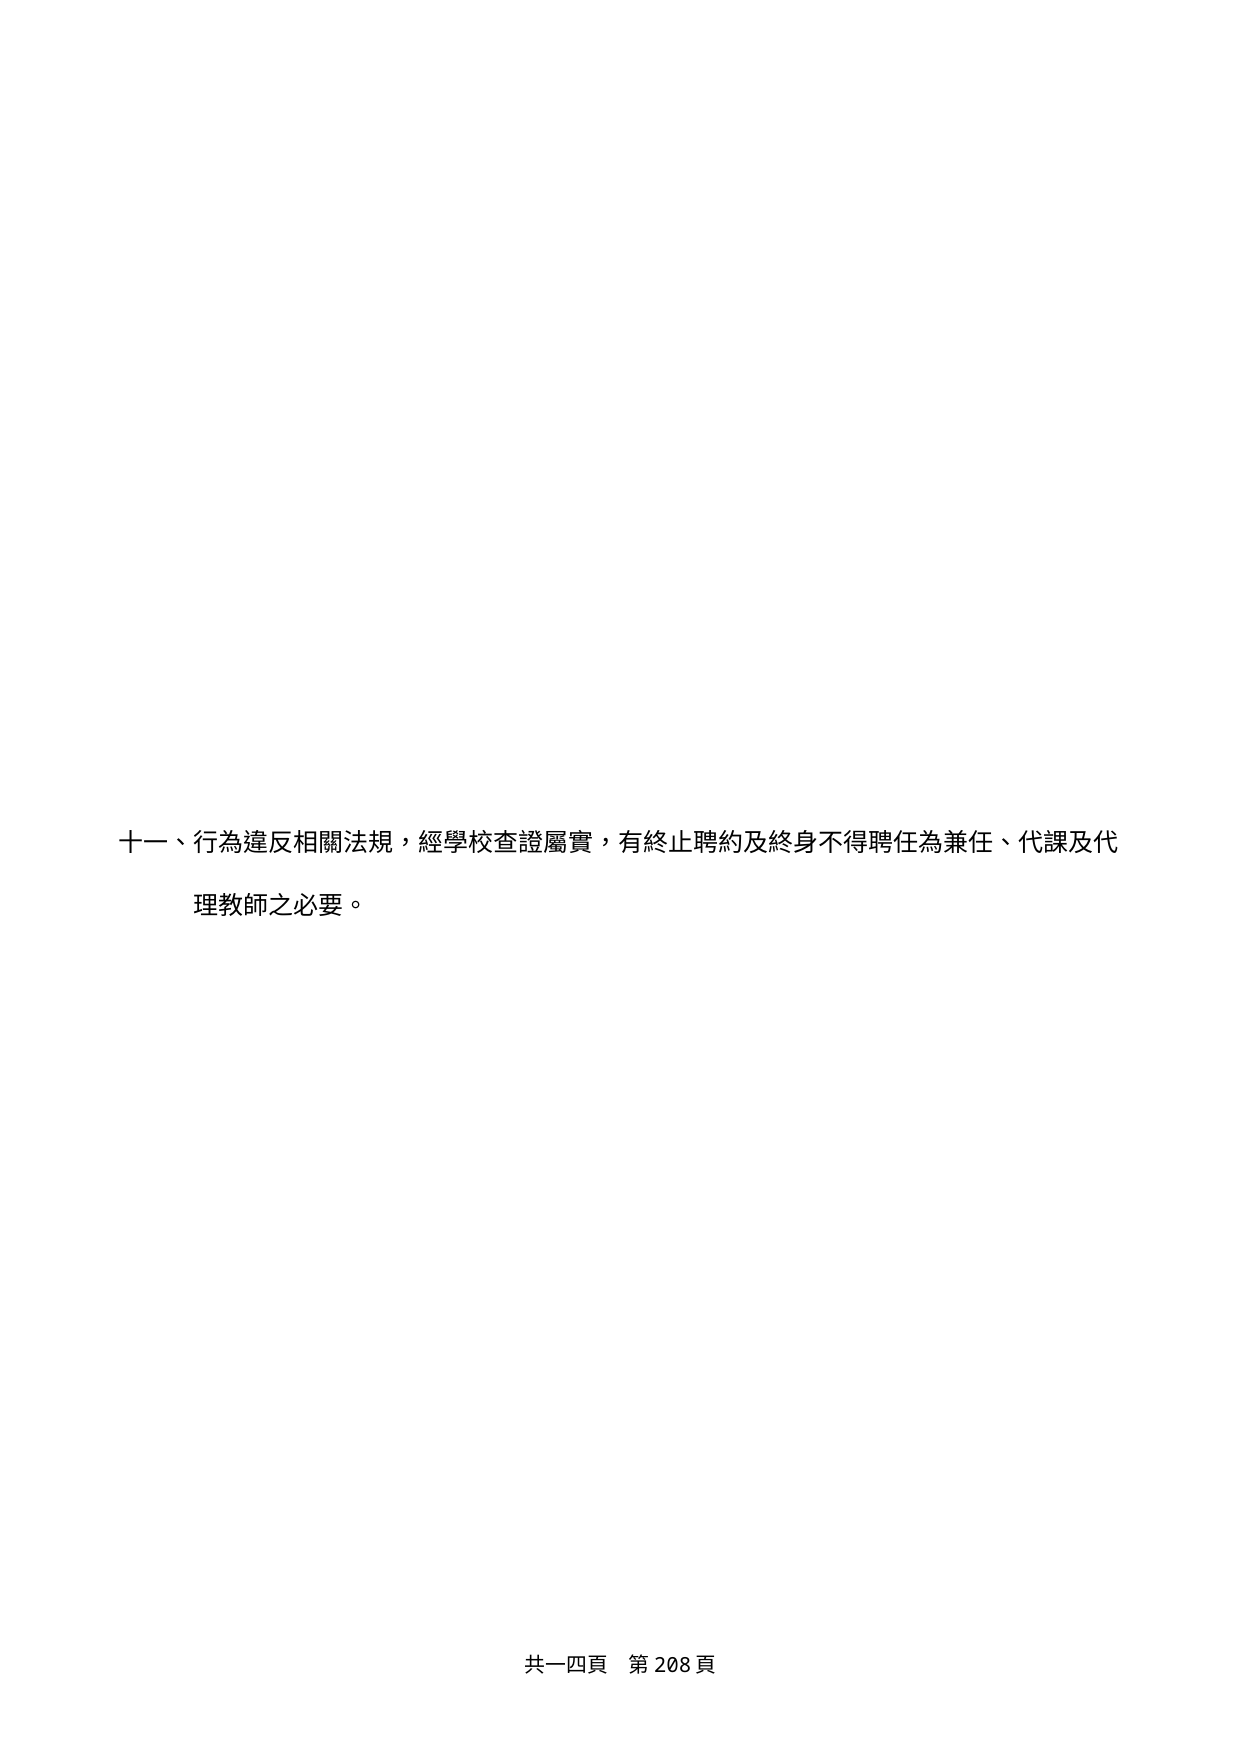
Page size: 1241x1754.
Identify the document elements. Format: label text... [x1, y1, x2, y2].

text 十一、行為違反相關法規，經學校查證屬實，有終止聘約及終身不得聘任為兼任、代課及代理教師之必要。 [118, 799, 1122, 924]
